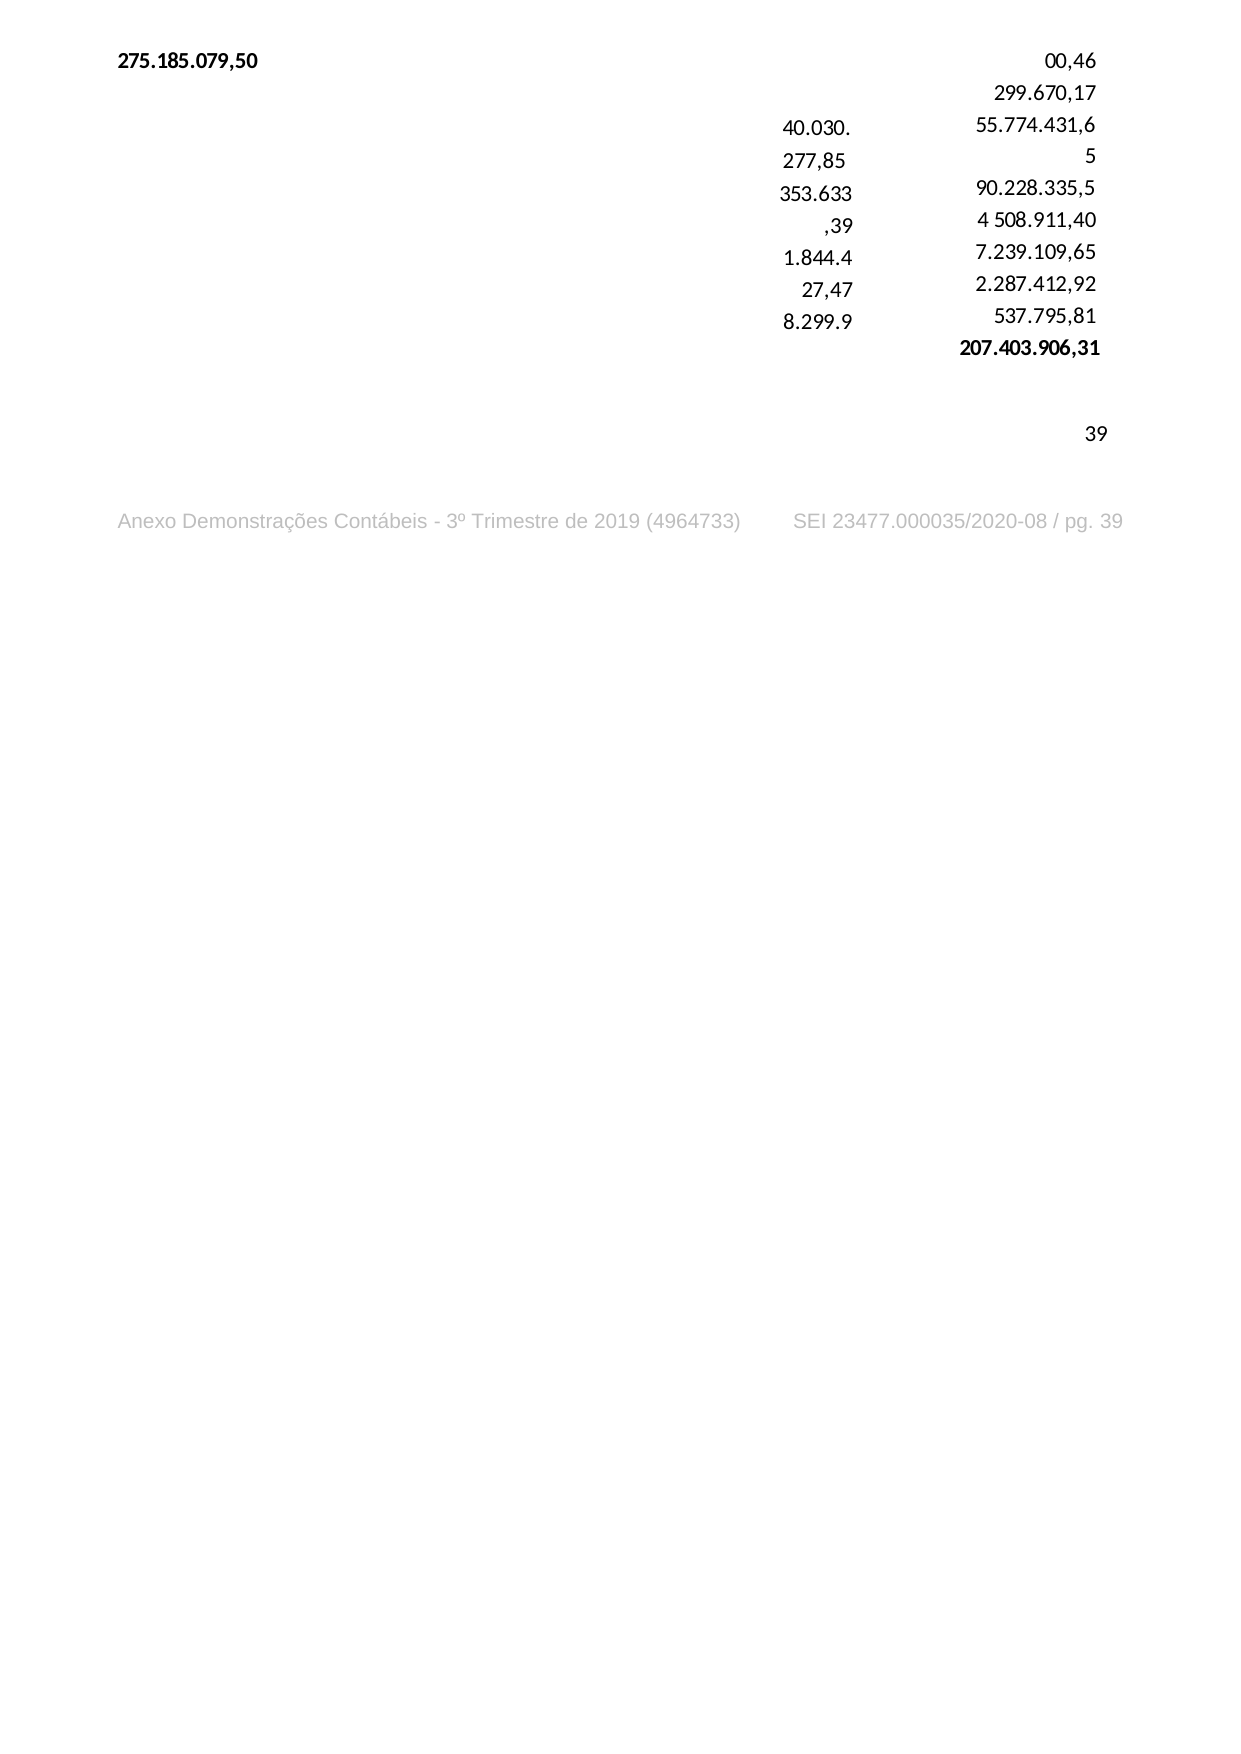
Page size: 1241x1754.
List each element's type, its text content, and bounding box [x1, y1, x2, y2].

text 207.403.906,31 [959, 333, 1154, 361]
text 39 [1084, 419, 1154, 448]
text Anexo Demonstrações Contábeis - 3º Trimestre de 2019 (4964733) SEI 23477.000035/2020-08 / pg. 39 [117, 509, 1154, 533]
text 353.633,39 1.844.427,47 8.299.9 [777, 179, 853, 335]
text 30.09.2018 40.030.277,85 [776, 46, 858, 174]
text 275.185.079,50 [117, 46, 563, 74]
text 00,46 299.670,17 55.774.431,65 90.228.335,54 508.911,40 7.239.109,65 2.287.412,92 537.795,81 [965, 46, 1096, 329]
